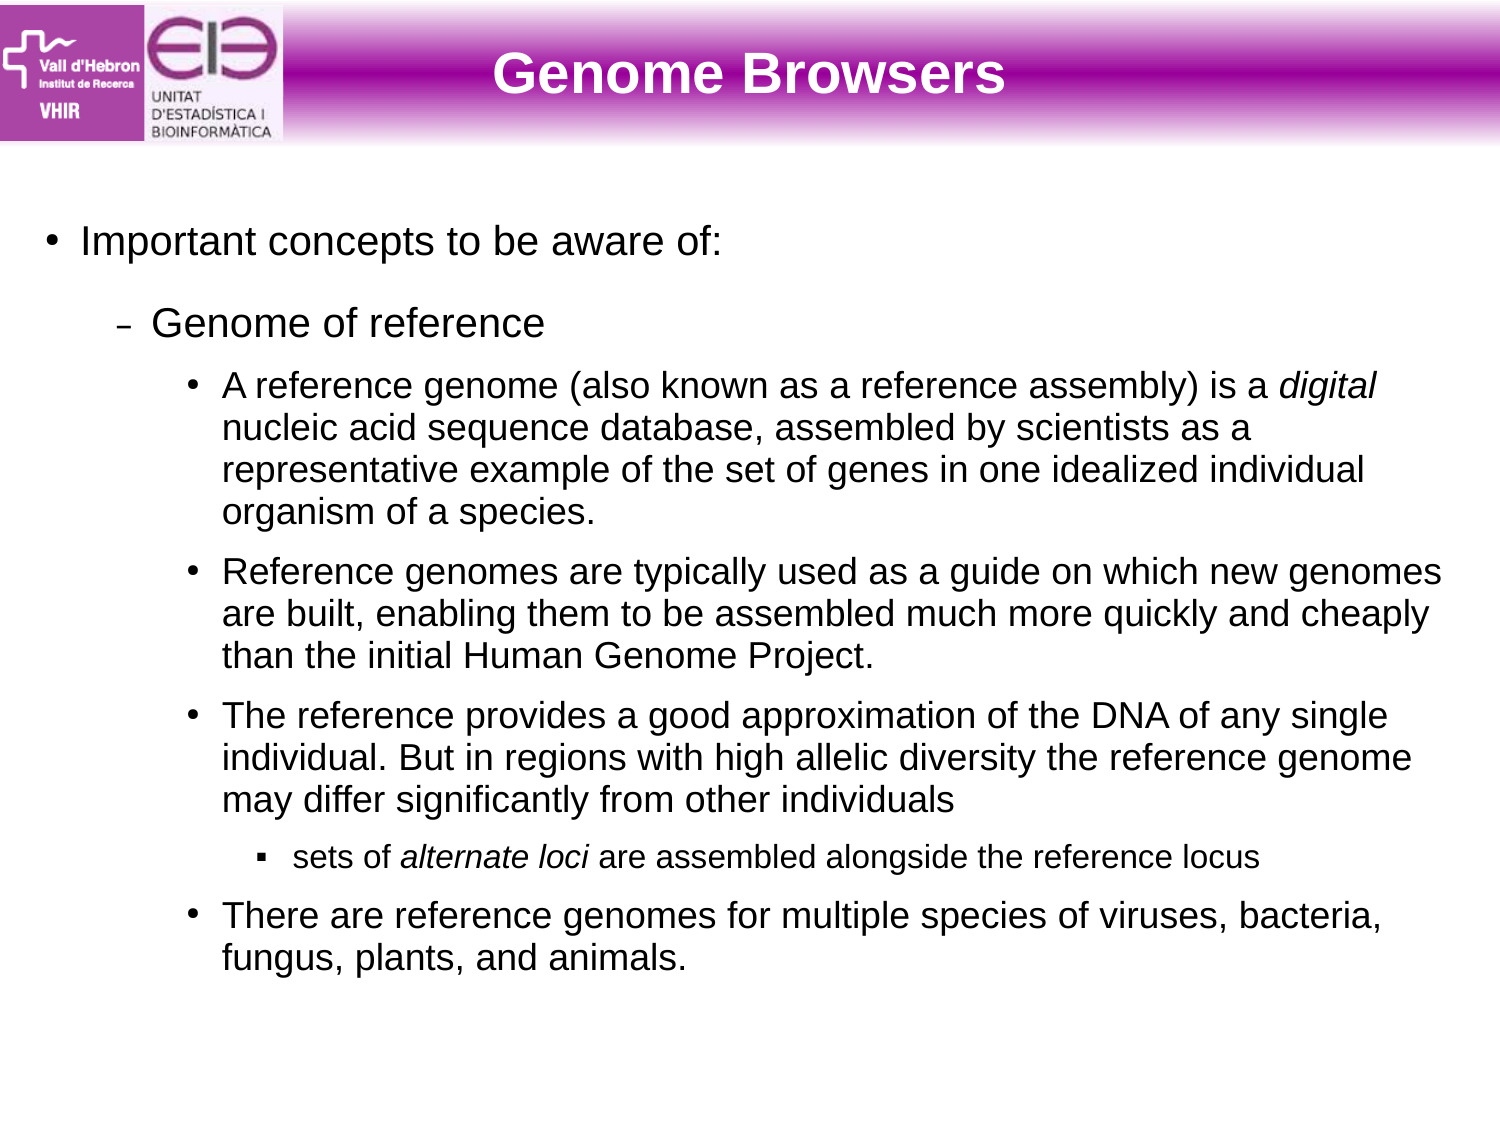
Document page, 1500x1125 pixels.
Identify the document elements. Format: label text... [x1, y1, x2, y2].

picture [0, 5, 284, 141]
text_box Genome Browsers [0, 0, 1500, 148]
text_box Important concepts to be aware of: Genome of reference A reference genome (also known as a reference assembly) is a digital nucleic acid sequence database, assembled by scientists as a representative example of the set of genes in one idealized individual organism of a species. Reference genomes are typically used as a guide on which new genomes are built, enabling them to be assembled much more quickly and cheaply than the initial Human Genome Project. The reference provides a good approximation of the DNA of any single individual. But in regions with high allelic diversity the reference genome may differ significantly from other individuals sets of alternate loci are assembled alongside the reference locus There are reference genomes for multiple species of viruses, bacteria, fungus, plants, and animals. [30, 210, 1471, 988]
